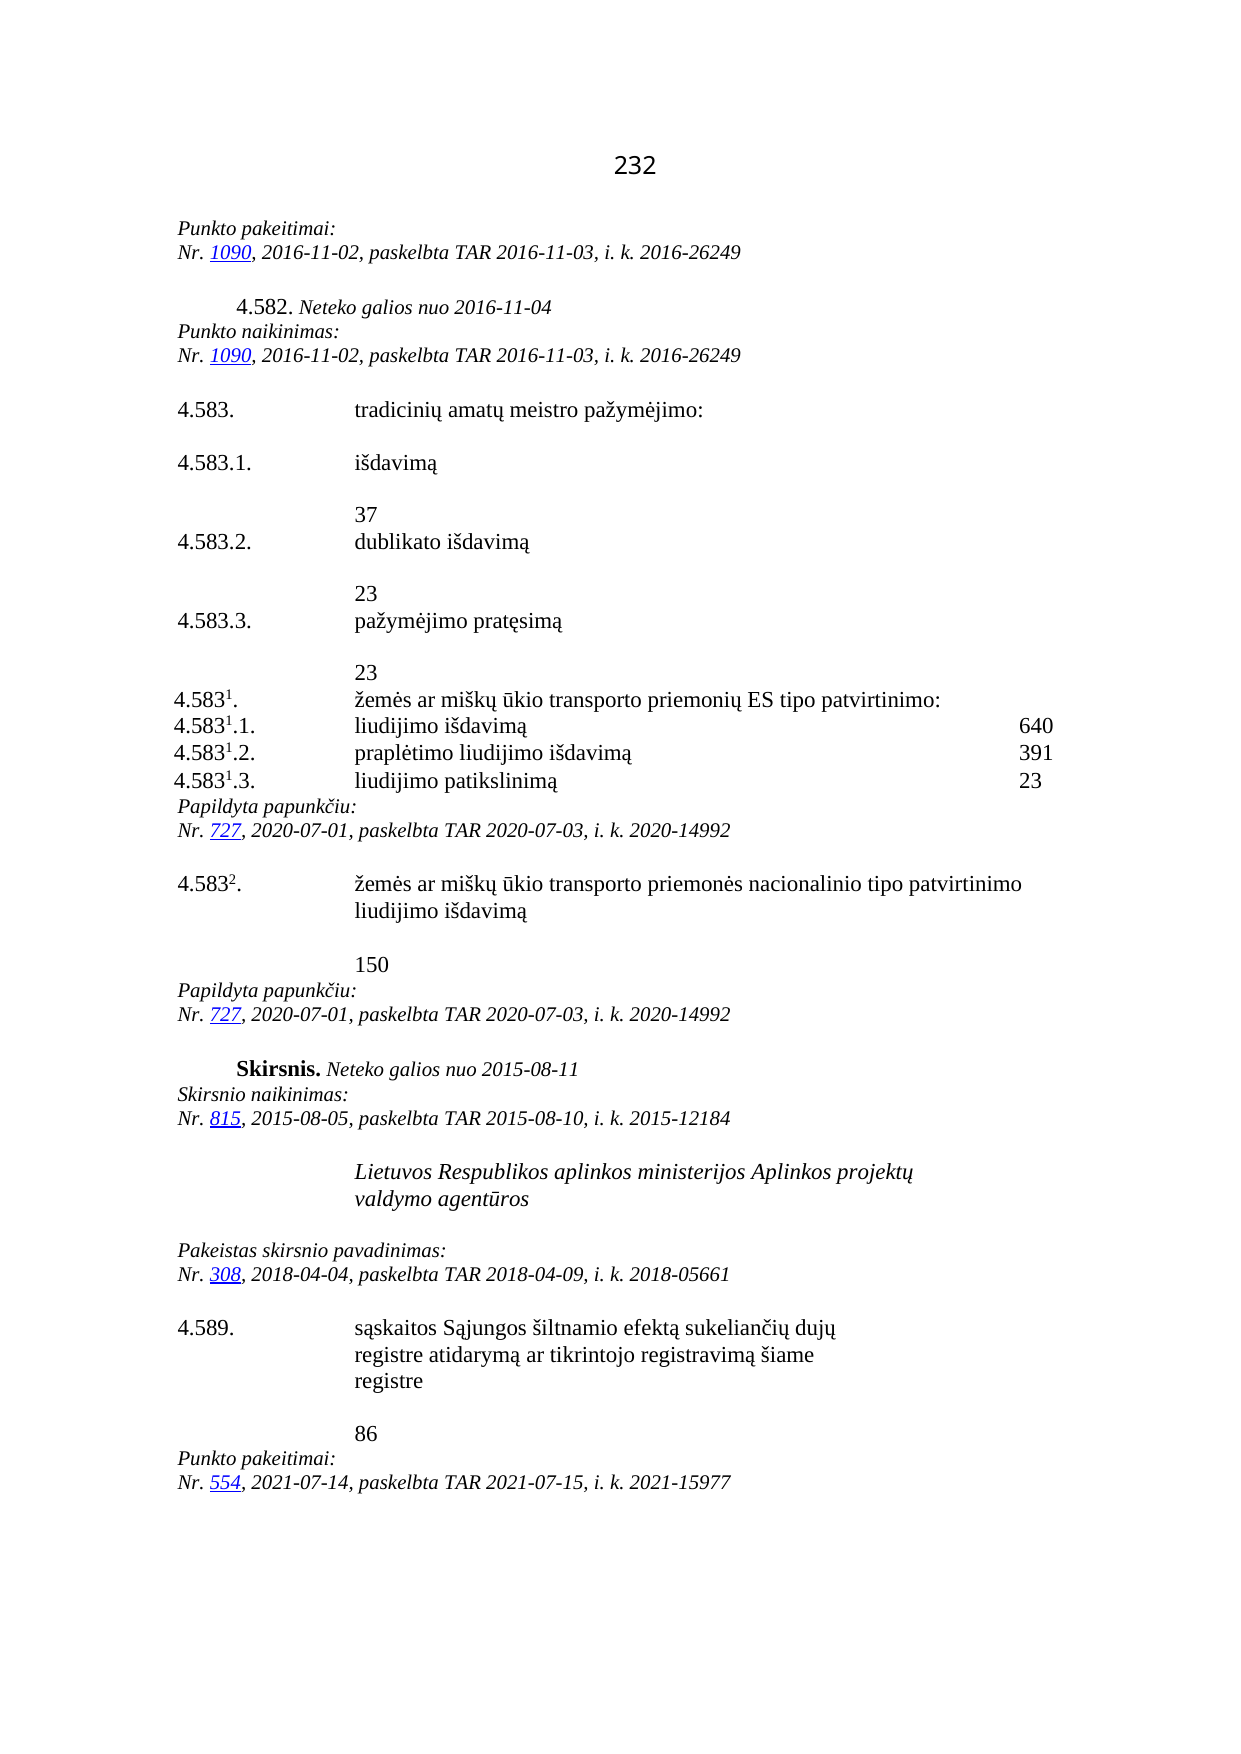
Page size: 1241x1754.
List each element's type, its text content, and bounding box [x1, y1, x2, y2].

text Papildyta papunkčiu: [177, 978, 1092, 1002]
text 4.5832. žemės ar miškų ūkio transporto priemonės nacionalinio tipo patvirtinimo liudijimo išdavimą 150 [177, 871, 1033, 978]
text 4.582. Neteko galios nuo 2016-11-04 [177, 293, 1092, 319]
text Lietuvos Respublikos aplinkos ministerijos Aplinkos projektų valdymo agentūros [354, 1158, 945, 1237]
text 4.583.3. pažymėjimo pratęsimą 23 [177, 607, 945, 686]
text 4.583. tradicinių amatų meistro pažymėjimo: [177, 396, 945, 449]
text 4.583.1. išdavimą 37 [177, 449, 945, 528]
text Punkto pakeitimai: [177, 1446, 1092, 1470]
text 4.583.2. dublikato išdavimą 23 [177, 528, 945, 607]
text Skirsnis. Neteko galios nuo 2015-08-11 [177, 1055, 1092, 1082]
text 4.5831.1. liudijimo išdavimą 640 [174, 712, 1092, 738]
text Nr. 727, 2020-07-01, paskelbta TAR 2020-07-03, i. k. 2020-14992 [177, 818, 1092, 842]
text Papildyta papunkčiu: [177, 794, 1092, 818]
text Pakeistas skirsnio pavadinimas: [177, 1237, 1092, 1262]
text Skirsnio naikinimas: [177, 1082, 1092, 1106]
text 4.5831.3. liudijimo patikslinimą 23 [174, 765, 1092, 794]
text Nr. 727, 2020-07-01, paskelbta TAR 2020-07-03, i. k. 2020-14992 [177, 1002, 1092, 1026]
text Nr. 554, 2021-07-14, paskelbta TAR 2021-07-15, i. k. 2021-15977 [177, 1470, 1092, 1494]
text Nr. 1090, 2016-11-02, paskelbta TAR 2016-11-03, i. k. 2016-26249 [177, 240, 1092, 264]
text 4.5831. žemės ar miškų ūkio transporto priemonių ES tipo patvirtinimo: [174, 686, 1092, 712]
text Nr. 308, 2018-04-04, paskelbta TAR 2018-04-09, i. k. 2018-05661 [177, 1262, 1092, 1286]
text 4.589. sąskaitos Sąjungos šiltnamio efektą sukeliančių dujų registre atidarymą ar tikrintojo registravimą šiame registre 86 [177, 1314, 841, 1446]
text Nr. 1090, 2016-11-02, paskelbta TAR 2016-11-03, i. k. 2016-26249 [177, 343, 1092, 367]
text 4.5831.2. praplėtimo liudijimo išdavimą 391 [174, 738, 1092, 765]
text Punkto pakeitimai: [177, 216, 1092, 240]
text Nr. 815, 2015-08-05, paskelbta TAR 2015-08-10, i. k. 2015-12184 [177, 1106, 1092, 1130]
text Punkto naikinimas: [177, 319, 1092, 343]
